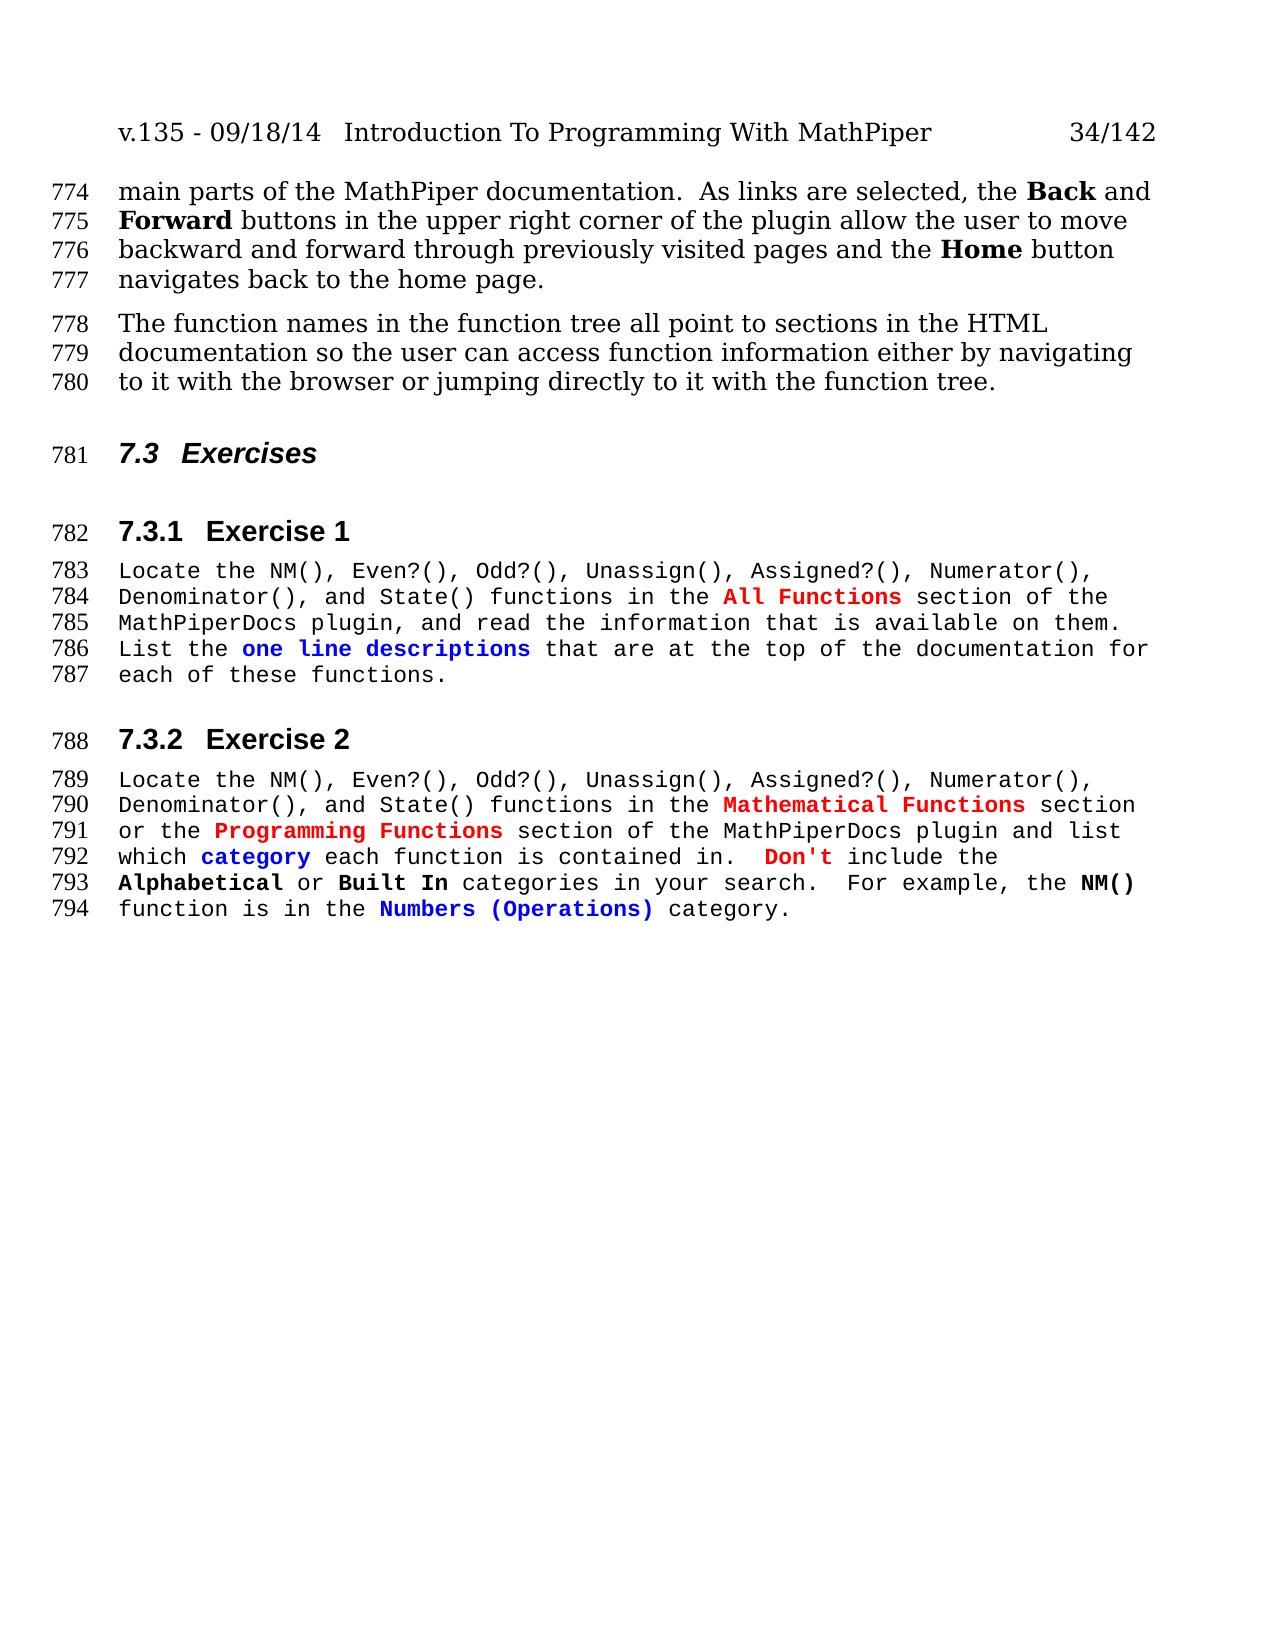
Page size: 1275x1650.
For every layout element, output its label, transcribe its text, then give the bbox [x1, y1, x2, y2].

subtitle Exercise 1 [118, 514, 1157, 548]
subtitle Exercise 2 [118, 722, 1157, 756]
text Locate the NM(), Even?(), Odd?(), Unassign(), Assigned?(), Numerator(), Denominator(), and State() functions in the Mathematical Functions section or the Programming Functions section of the MathPiperDocs plugin and list which category each function is contained in. Don't include the Alphabetical or Built In categories in your search. For example, the NM() function is in the Numbers (Operations) category. [118, 768, 1157, 923]
subtitle Exercises [118, 436, 1157, 469]
text Locate the NM(), Even?(), Odd?(), Unassign(), Assigned?(), Numerator(), Denominator(), and State() functions in the All Functions section of the MathPiperDocs plugin, and read the information that is available on them. List the one line descriptions that are at the top of the documentation for each of these functions. [118, 560, 1157, 689]
text main parts of the MathPiper documentation. As links are selected, the Back and Forward buttons in the upper right corner of the plugin allow the user to move backward and forward through previously visited pages and the Home button navigates back to the home page. [118, 177, 1157, 294]
text The function names in the function tree all point to sections in the HTML documentation so the user can access function information either by navigating to it with the browser or jumping directly to it with the function tree. [118, 309, 1157, 397]
